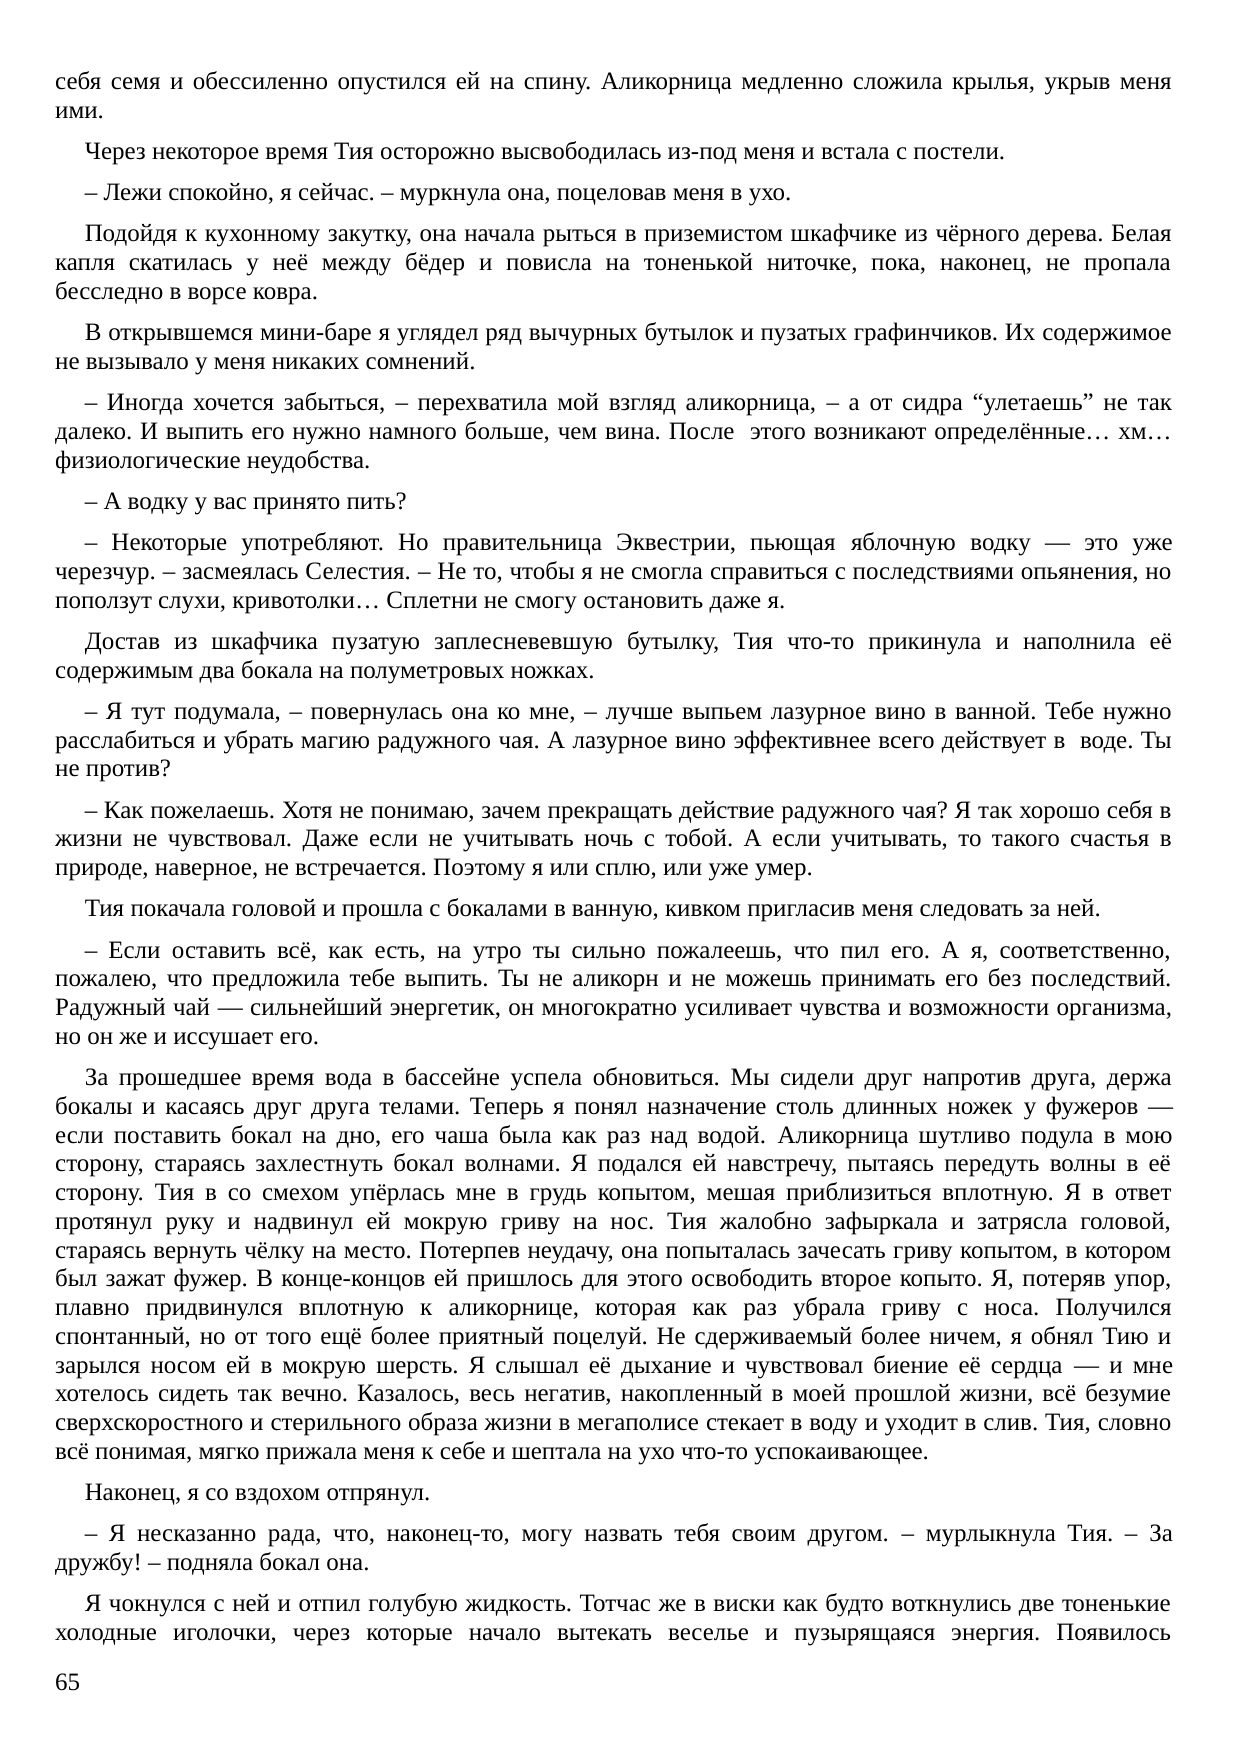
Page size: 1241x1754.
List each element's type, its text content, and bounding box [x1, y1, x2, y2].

text – Я несказанно рада, что, наконец-то, могу назвать тебя своим другом. – мурлыкнула Тия. – За дружбу! – подняла бокал она. [55, 1518, 1173, 1576]
text – Я тут подумала, – повернулась она ко мне, – лучше выпьем лазурное вино в ванной. Тебе нужно расслабиться и убрать магию радужного чая. А лазурное вино эффективнее всего действует в воде. Ты не против? [55, 696, 1173, 782]
text – А водку у вас принято пить? [55, 486, 1173, 515]
text Через некоторое время Тия осторожно высвободилась из-под меня и встала с постели. [55, 136, 1173, 165]
text – Некоторые употребляют. Но правительница Эквестрии, пьющая яблочную водку — это уже черезчур. – засмеялась Селестия. – Не то, чтобы я не смогла справиться с последствиями опьянения, но поползут слухи, кривотолки… Сплетни не смогу остановить даже я. [55, 527, 1173, 613]
text Достав из шкафчика пузатую заплесневевшую бутылку, Тия что-то прикинула и наполнила её содержимым два бокала на полуметровых ножках. [55, 626, 1173, 683]
text – Иногда хочется забыться, – перехватила мой взгляд аликорница, – а от сидра “улетаешь” не так далеко. И выпить его нужно намного больше, чем вина. После этого возникают определённые… хм… физиологические неудобства. [55, 387, 1173, 473]
text – Если оставить всё, как есть, на утро ты сильно пожалеешь, что пил его. А я, соответственно, пожалею, что предложила тебе выпить. Ты не аликорн и не можешь принимать его без последствий. Радужный чай — сильнейший энергетик, он многократно усиливает чувства и возможности организма, но он же и иссушает его. [55, 935, 1173, 1050]
text Наконец, я со вздохом отпрянул. [55, 1477, 1173, 1506]
text Я чокнулся с ней и отпил голубую жидкость. Тотчас же в виски как будто воткнулись две тоненькие холодные иголочки, через которые начало вытекать веселье и пузырящаяся энергия. Появилось [55, 1588, 1173, 1646]
text Подойдя к кухонному закутку, она начала рыться в приземистом шкафчике из чёрного дерева. Белая капля скатилась у неё между бёдер и повисла на тоненькой ниточке, пока, наконец, не пропала бесследно в ворсе ковра. [55, 218, 1173, 305]
text – Как пожелаешь. Хотя не понимаю, зачем прекращать действие радужного чая? Я так хорошо себя в жизни не чувствовал. Даже если не учитывать ночь с тобой. А если учитывать, то такого счастья в природе, наверное, не встречается. Поэтому я или сплю, или уже умер. [55, 795, 1173, 881]
text – Лежи спокойно, я сейчас. – муркнула она, поцеловав меня в ухо. [55, 177, 1173, 206]
text себя семя и обессиленно опустился ей на спину. Аликорница медленно сложила крылья, укрыв меня ими. [55, 66, 1173, 123]
text За прошедшее время вода в бассейне успела обновиться. Мы сидели друг напротив друга, держа бокалы и касаясь друг друга телами. Теперь я понял назначение столь длинных ножек у фужеров — если поставить бокал на дно, его чаша была как раз над водой. Аликорница шутливо подула в мою сторону, стараясь захлестнуть бокал волнами. Я подался ей навстречу, пытаясь передуть волны в её сторону. Тия в со смехом упёрлась мне в грудь копытом, мешая приблизиться вплотную. Я в ответ протянул руку и надвинул ей мокрую гриву на нос. Тия жалобно зафыркала и затрясла головой, стараясь вернуть чёлку на место. Потерпев неудачу, она попыталась зачесать гриву копытом, в котором был зажат фужер. В конце-концов ей пришлось для этого освободить второе копыто. Я, потеряв упор, плавно придвинулся вплотную к аликорнице, которая как раз убрала гриву с носа. Получился спонтанный, но от того ещё более приятный поцелуй. Не сдерживаемый более ничем, я обнял Тию и зарылся носом ей в мокрую шерсть. Я слышал её дыхание и чувствовал биение её сердца — и мне хотелось сидеть так вечно. Казалось, весь негатив, накопленный в моей прошлой жизни, всё безумие сверхскоростного и стерильного образа жизни в мегаполисе стекает в воду и уходит в слив. Тия, словно всё понимая, мягко прижала меня к себе и шептала на ухо что-то успокаивающее. [55, 1062, 1173, 1465]
text Тия покачала головой и прошла с бокалами в ванную, кивком пригласив меня следовать за ней. [55, 893, 1173, 922]
text В открывшемся мини-баре я углядел ряд вычурных бутылок и пузатых графинчиков. Их содержимое не вызывало у меня никаких сомнений. [55, 317, 1173, 375]
